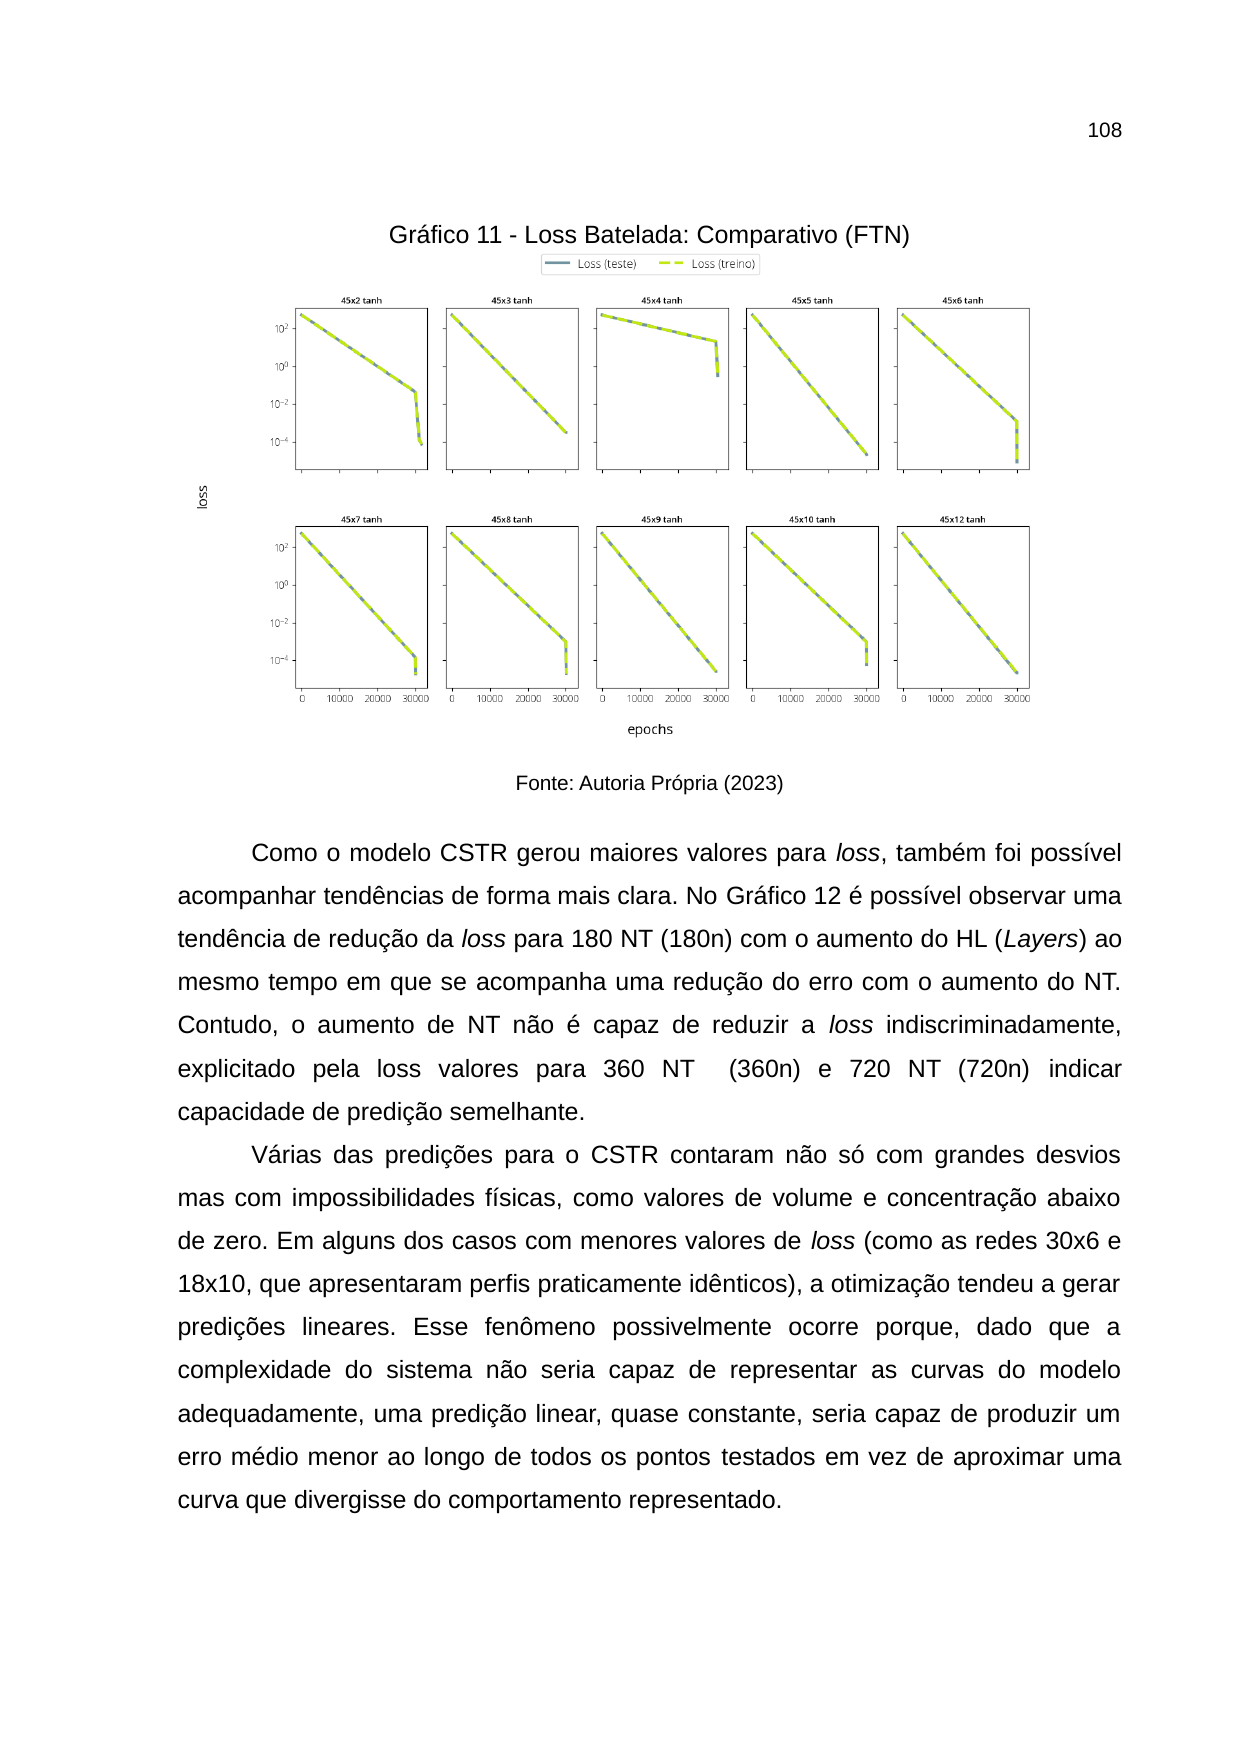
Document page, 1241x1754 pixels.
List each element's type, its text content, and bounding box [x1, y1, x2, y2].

text Gráfico 11 - Loss Batelada: Comparativo (FTN) [177, 220, 1122, 248]
text Fonte: Autoria Própria (2023) [177, 771, 1122, 795]
text Como o modelo CSTR gerou maiores valores para loss, também foi possível acompanhar tendências de forma mais clara. No Gráfico 12 é possível observar uma tendência de redução da loss para 180 NT (180n) com o aumento do HL (Layers) ao mesmo tempo em que se acompanha uma redução do erro com o aumento do NT. Contudo, o aumento de NT não é capaz de reduzir a loss indiscriminadamente, explicitado pela loss valores para 360 NT (360n) e 720 NT (720n) indicar capacidade de predição semelhante. [177, 838, 1122, 1125]
text Várias das predições para o CSTR contaram não só com grandes desvios mas com impossibilidades físicas, como valores de volume e concentração abaixo de zero. Em alguns dos casos com menores valores de loss (como as redes 30x6 e 18x10, que apresentaram perfis praticamente idênticos), a otimização tendeu a gerar predições lineares. Esse fenômeno possivelmente ocorre porque, dado que a complexidade do sistema não seria capaz de representar as curvas do modelo adequadamente, uma predição linear, quase constante, seria capaz de produzir um erro médio menor ao longo de todos os pontos testados em vez de aproximar uma curva que divergisse do comportamento representado. [177, 1140, 1122, 1513]
picture [177, 248, 1123, 742]
